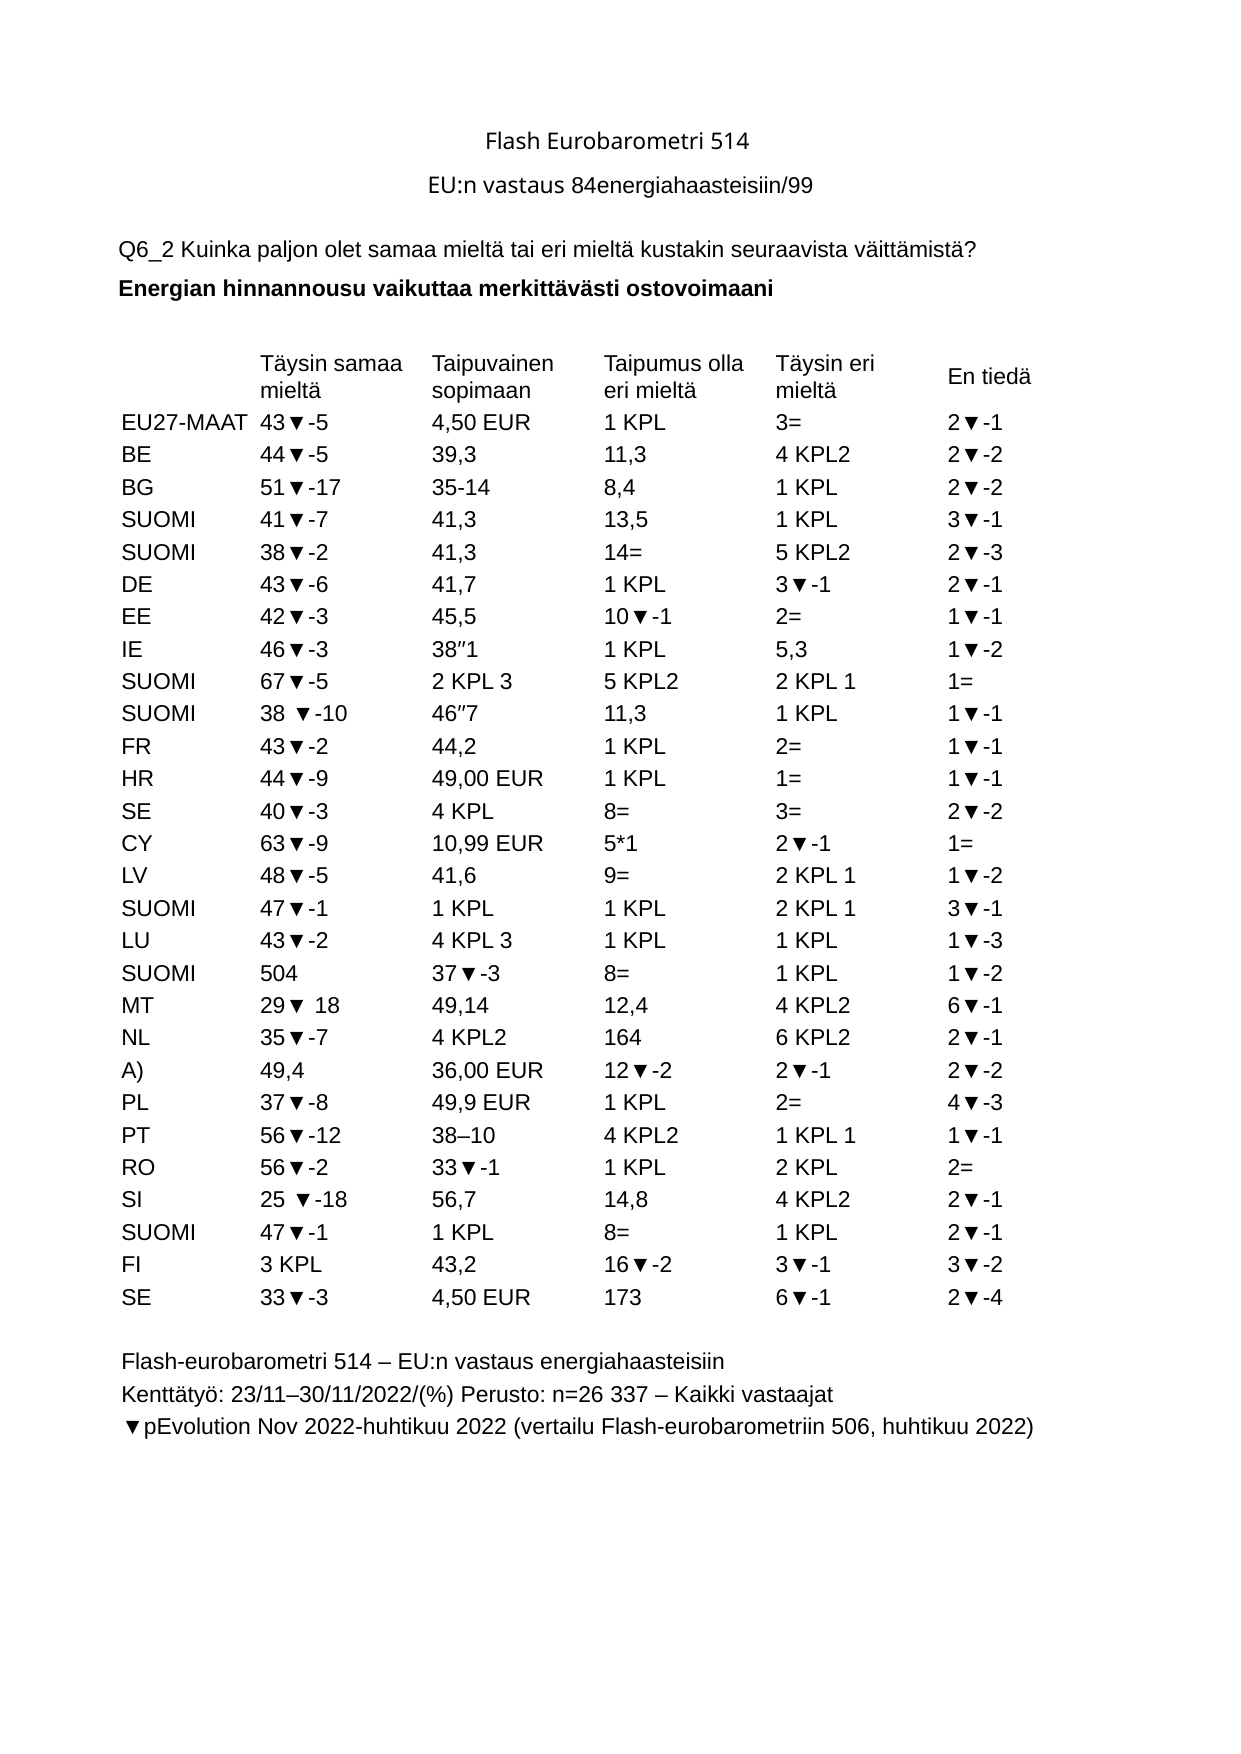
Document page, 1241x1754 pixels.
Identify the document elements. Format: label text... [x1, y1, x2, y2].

table_cell 2= [773, 730, 944, 762]
table_cell 5*1 [601, 827, 772, 859]
table_header Taipumus olla eri mieltä [601, 347, 772, 406]
table_cell 47▼-1 [257, 1216, 429, 1248]
text Energian hinnannousu vaikuttaa merkittävästi ostovoimaani [118, 275, 1122, 302]
table_cell 10▼-1 [601, 600, 772, 633]
table_cell 56▼-12 [257, 1119, 429, 1151]
table_cell 11,3 [601, 698, 772, 730]
table_cell 2▼-2 [944, 1054, 1116, 1086]
table_cell 41,7 [429, 568, 601, 600]
table_cell 2▼-1 [944, 568, 1116, 600]
table_cell 47▼-1 [257, 892, 429, 924]
table_cell 4 KPL [429, 795, 601, 827]
table_cell 33▼-1 [429, 1151, 601, 1183]
table_cell 2= [944, 1151, 1116, 1183]
table_cell PL [118, 1086, 257, 1118]
table_cell CY [118, 827, 257, 859]
table_cell 5 KPL2 [773, 535, 944, 568]
table_cell [429, 1313, 601, 1345]
table_cell 43,2 [429, 1248, 601, 1281]
table_cell 2 KPL 1 [773, 859, 944, 892]
table_cell 504 [257, 957, 429, 989]
table_cell 1 KPL [601, 892, 772, 924]
table_cell 2= [773, 600, 944, 633]
table_cell 38▼-2 [257, 535, 429, 568]
table_cell 38 ▼-10 [257, 698, 429, 730]
table_cell 46▼-3 [257, 633, 429, 665]
table_cell 2▼-1 [944, 1183, 1116, 1216]
table_cell 41,3 [429, 503, 601, 535]
table_cell 1= [773, 762, 944, 794]
table_cell 1 KPL [773, 503, 944, 535]
table_cell 8= [601, 795, 772, 827]
table_cell 3 KPL [257, 1248, 429, 1281]
table_cell 1 KPL [601, 1086, 772, 1118]
table_cell 6▼-1 [944, 989, 1116, 1021]
table_cell ▼рEvolution Nov 2022-huhtikuu 2022 (vertailu Flash-eurobarometriin 506, huhtikuu 2022) [118, 1410, 1116, 1442]
table_cell DE [118, 568, 257, 600]
table_cell 2▼-4 [944, 1281, 1116, 1313]
table_cell EU27-MAAT [118, 406, 257, 438]
table_cell 1 KPL [601, 568, 772, 600]
table_cell SUOMI [118, 1216, 257, 1248]
table_cell EE [118, 600, 257, 633]
table_cell 4 KPL2 [429, 1021, 601, 1054]
table_cell 45,5 [429, 600, 601, 633]
table_cell 37▼-8 [257, 1086, 429, 1118]
table_cell SE [118, 1281, 257, 1313]
text Q6_2 Kuinka paljon olet samaa mieltä tai eri mieltä kustakin seuraavista väittämistä? [118, 236, 1122, 262]
table_cell 2= [773, 1086, 944, 1118]
table_cell 12,4 [601, 989, 772, 1021]
table_cell 49,9 EUR [429, 1086, 601, 1118]
table_cell 4 KPL 3 [429, 924, 601, 957]
table_cell [773, 1313, 944, 1345]
table_cell SE [118, 795, 257, 827]
table_cell 2▼-1 [773, 827, 944, 859]
table_cell [601, 1313, 772, 1345]
table_cell 46′′7 [429, 698, 601, 730]
table_header [118, 347, 257, 406]
table_cell 4▼-3 [944, 1086, 1116, 1118]
table_cell 3▼-1 [944, 503, 1116, 535]
table_cell 8= [601, 1216, 772, 1248]
table_cell 16▼-2 [601, 1248, 772, 1281]
table_cell 1 KPL [601, 633, 772, 665]
table_cell 3▼-2 [944, 1248, 1116, 1281]
table_cell 44▼-5 [257, 438, 429, 471]
table_cell 35▼-7 [257, 1021, 429, 1054]
table_cell 48▼-5 [257, 859, 429, 892]
table_cell SI [118, 1183, 257, 1216]
table_cell 49,4 [257, 1054, 429, 1086]
table_cell [257, 1313, 429, 1345]
table_cell 1▼-1 [944, 1119, 1116, 1151]
table_cell [944, 1313, 1116, 1345]
table_cell 2▼-1 [944, 1021, 1116, 1054]
table_cell 38′′1 [429, 633, 601, 665]
table_cell 37▼-3 [429, 957, 601, 989]
table_cell Kenttätyö: 23/11–30/11/2022/(%) Perusto: n=26 337 – Kaikki vastaajat [118, 1378, 1116, 1410]
table_cell 2▼-1 [944, 406, 1116, 438]
table_cell 10,99 EUR [429, 827, 601, 859]
table_cell SUOMI [118, 535, 257, 568]
table_cell 2 KPL 3 [429, 665, 601, 697]
table_cell 1 KPL 1 [773, 1119, 944, 1151]
table_cell 49,00 EUR [429, 762, 601, 794]
table_cell 1 KPL [601, 762, 772, 794]
table_cell 56,7 [429, 1183, 601, 1216]
table_cell 1= [944, 665, 1116, 697]
table_cell 2 KPL 1 [773, 665, 944, 697]
table_cell 1▼-2 [944, 957, 1116, 989]
table_cell BG [118, 471, 257, 503]
table_cell BE [118, 438, 257, 471]
table_cell 56▼-2 [257, 1151, 429, 1183]
table_cell 49,14 [429, 989, 601, 1021]
table_cell PT [118, 1119, 257, 1151]
table_cell 1▼-2 [944, 859, 1116, 892]
table_cell 44,2 [429, 730, 601, 762]
table_cell 40▼-3 [257, 795, 429, 827]
table_cell 1 KPL [773, 1216, 944, 1248]
table_cell 39,3 [429, 438, 601, 471]
table_cell 1▼-1 [944, 762, 1116, 794]
table_cell SUOMI [118, 698, 257, 730]
table_cell 1 KPL [601, 924, 772, 957]
table_cell SUOMI [118, 665, 257, 697]
table_cell 9= [601, 859, 772, 892]
table_cell 2▼-2 [944, 438, 1116, 471]
table_cell 44▼-9 [257, 762, 429, 794]
table_cell 4 KPL2 [773, 438, 944, 471]
table_cell 173 [601, 1281, 772, 1313]
table_cell 1 KPL [773, 957, 944, 989]
table_cell SUOMI [118, 892, 257, 924]
table_cell 6▼-1 [773, 1281, 944, 1313]
table_cell 38–10 [429, 1119, 601, 1151]
table_cell 164 [601, 1021, 772, 1054]
table_cell 1 KPL [773, 924, 944, 957]
table_cell 1▼-3 [944, 924, 1116, 957]
table_cell 4 KPL2 [601, 1119, 772, 1151]
table_cell FR [118, 730, 257, 762]
table_cell 2 KPL [773, 1151, 944, 1183]
table_cell 2▼-1 [944, 1216, 1116, 1248]
table_cell 14= [601, 535, 772, 568]
table_cell 35‐14 [429, 471, 601, 503]
table_cell LU [118, 924, 257, 957]
table_cell 1 KPL [601, 730, 772, 762]
table_cell Flash-eurobarometri 514 – EU:n vastaus energiahaasteisiin [118, 1345, 1116, 1378]
table_cell 41▼-7 [257, 503, 429, 535]
table_cell A) [118, 1054, 257, 1086]
table_cell MT [118, 989, 257, 1021]
table_cell 2▼-1 [773, 1054, 944, 1086]
table_cell 8= [601, 957, 772, 989]
table_cell 8,4 [601, 471, 772, 503]
table_header Täysin samaa mieltä [257, 347, 429, 406]
table_cell 1 KPL [773, 698, 944, 730]
table_cell SUOMI [118, 957, 257, 989]
table_cell 4,50 EUR [429, 1281, 601, 1313]
table_cell 5,3 [773, 633, 944, 665]
table_cell 3= [773, 406, 944, 438]
table_cell 51▼-17 [257, 471, 429, 503]
table_cell 1▼-1 [944, 698, 1116, 730]
table_cell 63▼-9 [257, 827, 429, 859]
table_cell IE [118, 633, 257, 665]
table_cell 3▼-1 [944, 892, 1116, 924]
table_cell NL [118, 1021, 257, 1054]
table_cell 29▼ 18 [257, 989, 429, 1021]
table_cell 43▼-5 [257, 406, 429, 438]
table_cell 13,5 [601, 503, 772, 535]
table_cell 67▼-5 [257, 665, 429, 697]
table_cell 2▼-2 [944, 795, 1116, 827]
table_cell 1 KPL [601, 406, 772, 438]
table_cell 2 KPL 1 [773, 892, 944, 924]
table_cell 3▼-1 [773, 568, 944, 600]
table_cell 4,50 EUR [429, 406, 601, 438]
table_cell 43▼-2 [257, 730, 429, 762]
table_cell 2▼-2 [944, 471, 1116, 503]
table_cell 41,3 [429, 535, 601, 568]
table_header En tiedä [944, 347, 1116, 406]
table_cell 36,00 EUR [429, 1054, 601, 1086]
table_cell 42▼-3 [257, 600, 429, 633]
table_cell FI [118, 1248, 257, 1281]
table_cell 2▼-3 [944, 535, 1116, 568]
table_header Taipuvainen sopimaan [429, 347, 601, 406]
table_cell RO [118, 1151, 257, 1183]
table_cell 12▼-2 [601, 1054, 772, 1086]
table_cell HR [118, 762, 257, 794]
table_cell [118, 1313, 257, 1345]
table_cell SUOMI [118, 503, 257, 535]
table_cell 1▼-1 [944, 600, 1116, 633]
table_cell LV [118, 859, 257, 892]
table_cell 14,8 [601, 1183, 772, 1216]
table_cell 1▼-2 [944, 633, 1116, 665]
table_cell 1= [944, 827, 1116, 859]
table_cell 41,6 [429, 859, 601, 892]
table_cell 1 KPL [429, 1216, 601, 1248]
table_cell 3= [773, 795, 944, 827]
table_cell 43▼-6 [257, 568, 429, 600]
table_cell 1 KPL [429, 892, 601, 924]
table_cell 25 ▼-18 [257, 1183, 429, 1216]
table_cell 33▼-3 [257, 1281, 429, 1313]
table_cell 6 KPL2 [773, 1021, 944, 1054]
table_cell 1 KPL [773, 471, 944, 503]
table_cell 11,3 [601, 438, 772, 471]
table_cell 3▼-1 [773, 1248, 944, 1281]
table_cell 43▼-2 [257, 924, 429, 957]
table_cell 4 KPL2 [773, 1183, 944, 1216]
table_header Täysin eri mieltä [773, 347, 944, 406]
table_cell 5 KPL2 [601, 665, 772, 697]
table_cell 1▼-1 [944, 730, 1116, 762]
table_cell 4 KPL2 [773, 989, 944, 1021]
table_cell 1 KPL [601, 1151, 772, 1183]
